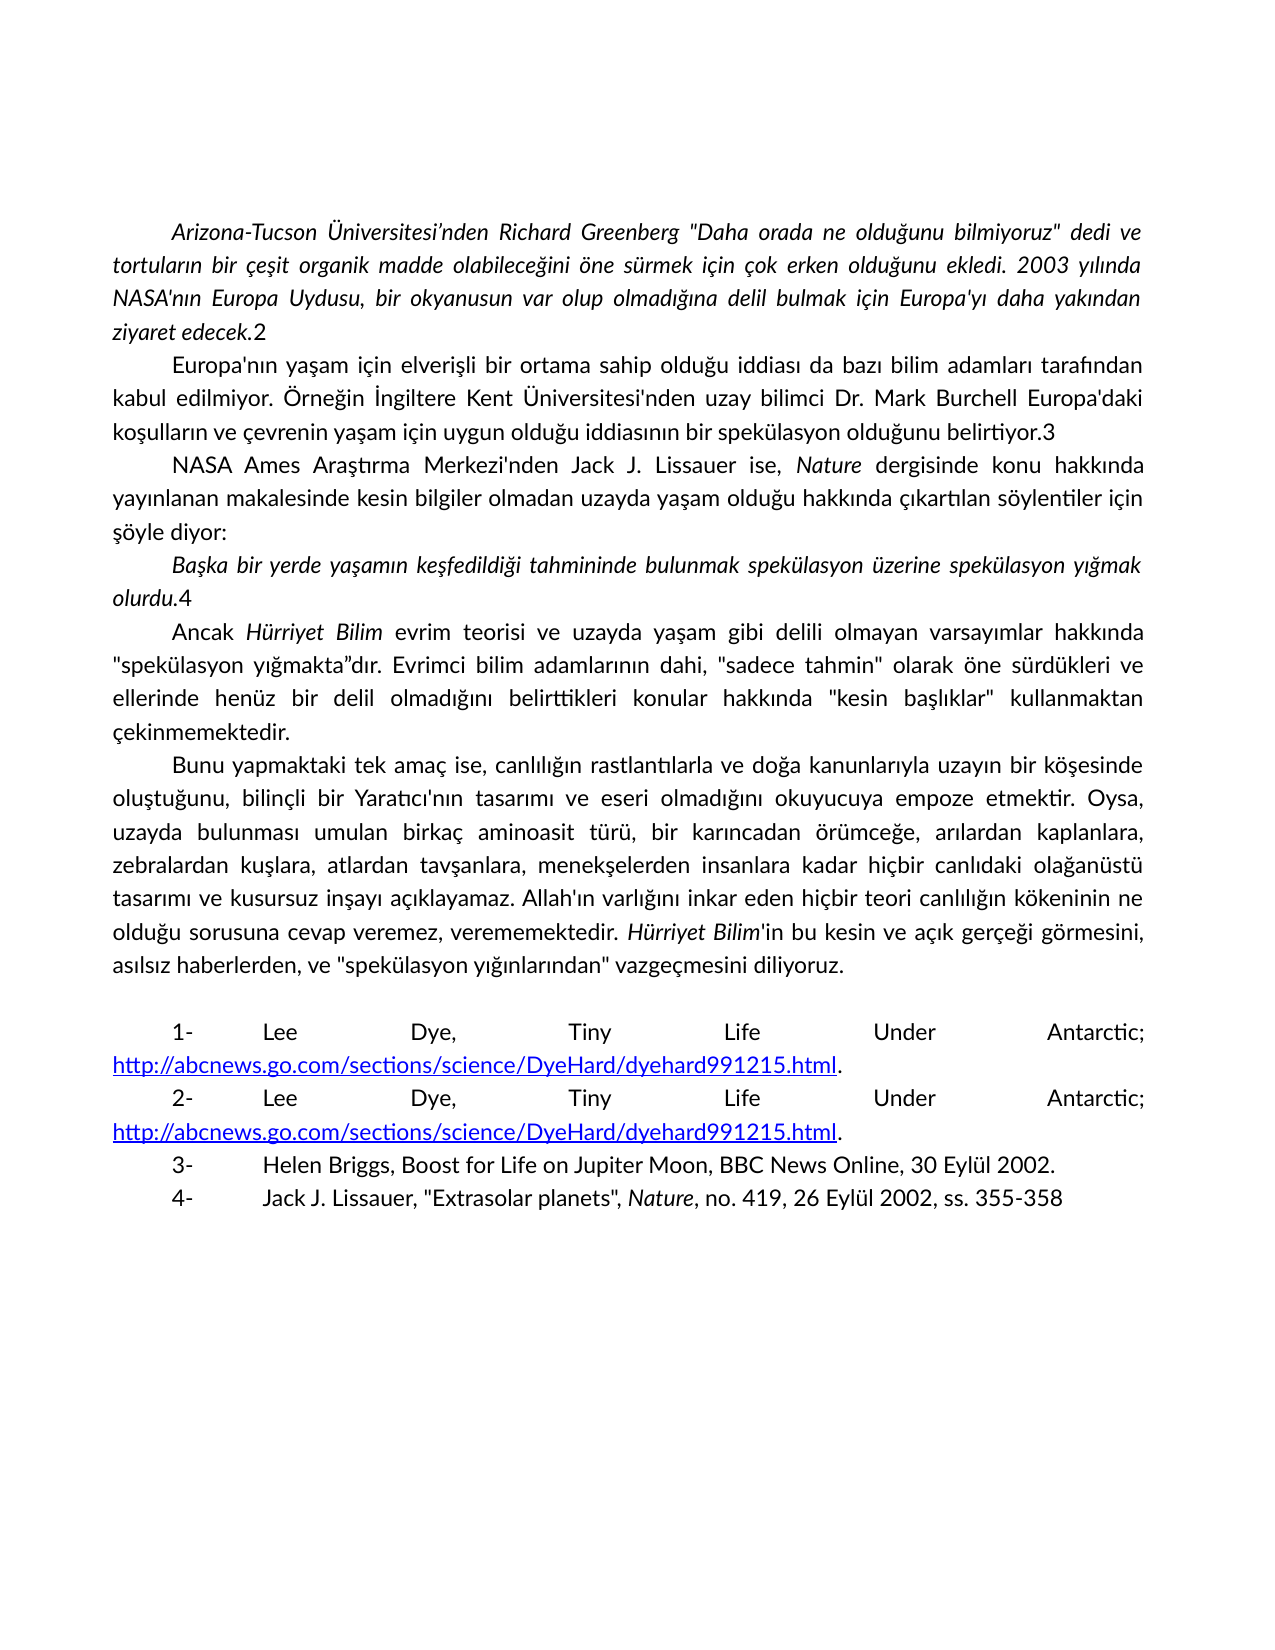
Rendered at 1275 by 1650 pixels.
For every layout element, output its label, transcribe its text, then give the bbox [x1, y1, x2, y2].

text NASA Ames Araştırma Merkezi'nden Jack J. Lissauer ise, Nature dergisinde konu hakkında yayınlanan makalesinde kesin bilgiler olmadan uzayda yaşam olduğu hakkında çıkartılan söylentiler için şöyle diyor: [112, 447, 1145, 547]
text Ancak Hürriyet Bilim evrim teorisi ve uzayda yaşam gibi delili olmayan varsayımlar hakkında "spekülasyon yığmakta”dır. Evrimci bilim adamlarının dahi, "sadece tahmin" olarak öne sürdükleri ve ellerinde henüz bir delil olmadığını belirttikleri konular hakkında "kesin başlıklar" kullanmaktan çekinmemektedir. [112, 613, 1145, 747]
list Helen Briggs, Boost for Life on Jupiter Moon, BBC News Online, 30 Eylül 2002. [112, 1147, 1145, 1180]
list Lee Dye, Tiny Life Under Antarctic; http://abcnews.go.com/sections/science/DyeHard/dyehard991215.html. [112, 1080, 1145, 1147]
text Başka bir yerde yaşamın keşfedildiği tahmininde bulunmak spekülasyon üzerine spekülasyon yığmak olurdu.4 [112, 547, 1145, 613]
text Bunu yapmaktaki tek amaç ise, canlılığın rastlantılarla ve doğa kanunlarıyla uzayın bir köşesinde oluştuğunu, bilinçli bir Yaratıcı'nın tasarımı ve eseri olmadığını okuyucuya empoze etmektir. Oysa, uzayda bulunması umulan birkaç aminoasit türü, bir karıncadan örümceğe, arılardan kaplanlara, zebralardan kuşlara, atlardan tavşanlara, menekşelerden insanlara kadar hiçbir canlıdaki olağanüstü tasarımı ve kusursuz inşayı açıklayamaz. Allah'ın varlığını inkar eden hiçbir teori canlılığın kökeninin ne olduğu sorusuna cevap veremez, verememektedir. Hürriyet Bilim'in bu kesin ve açık gerçeği görmesini, asılsız haberlerden, ve "spekülasyon yığınlarından" vazgeçmesini diliyoruz. [112, 747, 1145, 980]
text Arizona-Tucson Üniversitesi’nden Richard Greenberg "Daha orada ne olduğunu bilmiyoruz" dedi ve tortuların bir çeşit organik madde olabileceğini öne sürmek için çok erken olduğunu ekledi. 2003 yılında NASA'nın Europa Uydusu, bir okyanusun var olup olmadığına delil bulmak için Europa'yı daha yakından ziyaret edecek.2 [112, 213, 1145, 347]
text Europa'nın yaşam için elverişli bir ortama sahip olduğu iddiası da bazı bilim adamları tarafından kabul edilmiyor. Örneğin İngiltere Kent Üniversitesi'nden uzay bilimci Dr. Mark Burchell Europa'daki koşulların ve çevrenin yaşam için uygun olduğu iddiasının bir spekülasyon olduğunu belirtiyor.3 [112, 347, 1145, 447]
list Lee Dye, Tiny Life Under Antarctic; http://abcnews.go.com/sections/science/DyeHard/dyehard991215.html. [112, 1013, 1145, 1080]
list Jack J. Lissauer, "Extrasolar planets", Nature, no. 419, 26 Eylül 2002, ss. 355-358 [112, 1180, 1145, 1213]
